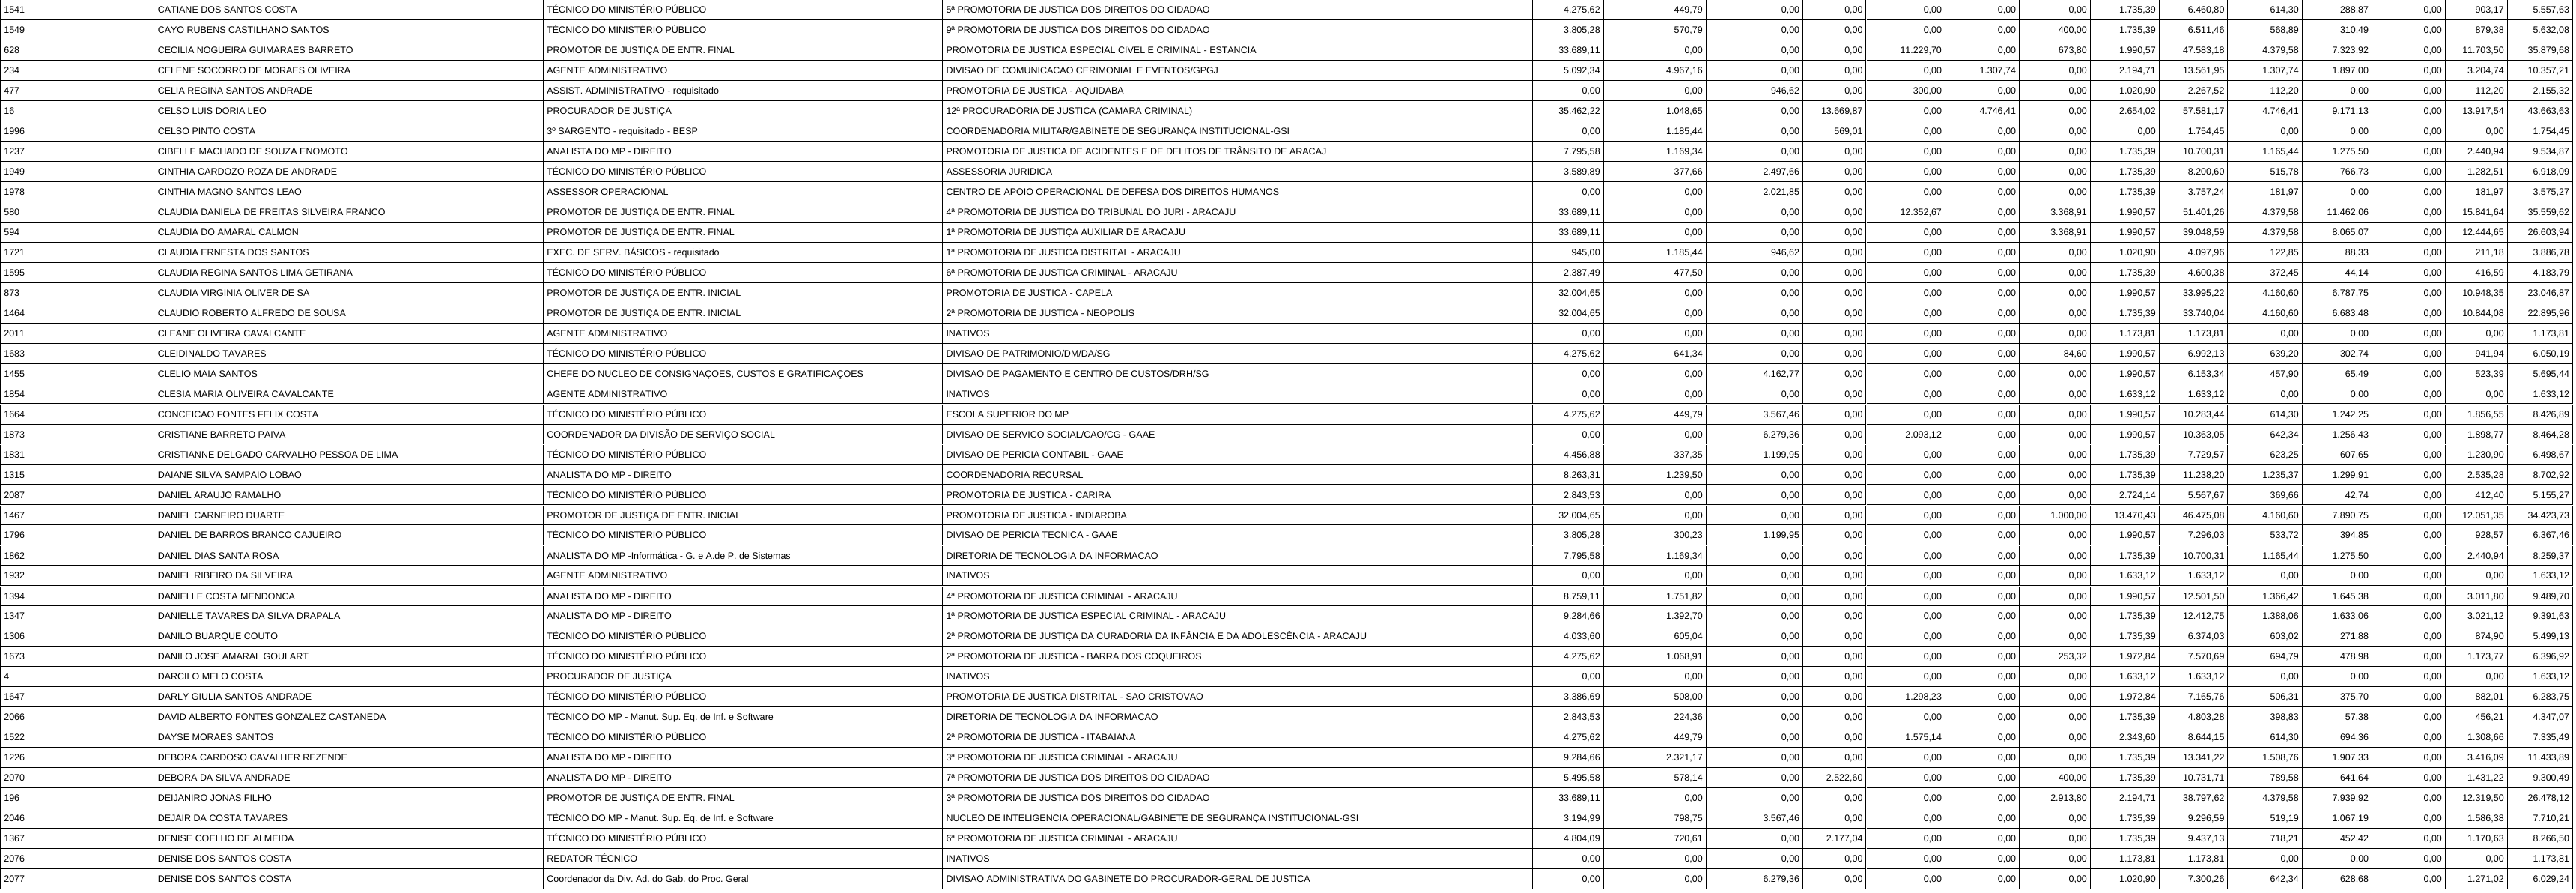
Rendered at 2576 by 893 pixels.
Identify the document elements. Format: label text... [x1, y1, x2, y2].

table_cell 0,00 [1707, 606, 1802, 626]
table_cell 0,00 [2303, 182, 2372, 202]
table_cell 33.689,11 [1533, 223, 1603, 242]
table_cell 0,00 [1803, 303, 1865, 323]
table_cell 1.754,45 [2508, 121, 2572, 141]
table_cell 2.321,17 [1604, 748, 1706, 767]
table_cell 0,00 [2020, 364, 2090, 384]
table_cell 0,00 [1604, 485, 1706, 504]
table_cell 5.092,34 [1533, 61, 1603, 80]
table_cell 0,00 [2020, 727, 2090, 747]
table_cell 0,00 [1533, 81, 1603, 100]
table_cell 57.581,17 [2160, 101, 2227, 121]
table_cell 0,00 [1803, 40, 1865, 60]
table_cell 13.341,22 [2160, 748, 2227, 767]
table_cell 0,00 [1707, 101, 1802, 121]
table_cell 394,85 [2303, 525, 2372, 545]
table_cell 2.021,85 [1707, 182, 1802, 202]
table_cell 0,00 [2372, 546, 2445, 565]
table_cell 1226 [1, 748, 154, 767]
table_cell DIVISAO ADMINISTRATIVA DO GABINETE DO PROCURADOR-GERAL DE JUSTICA [943, 869, 1532, 889]
table_cell 0,00 [1533, 869, 1603, 889]
table_cell 0,00 [1604, 283, 1706, 303]
table_cell CHEFE DO NUCLEO DE CONSIGNAÇOES, CUSTOS E GRATIFICAÇOES [544, 364, 942, 384]
table_cell 0,00 [1867, 162, 1945, 181]
table_cell DIVISAO DE PATRIMONIO/DM/DA/SG [943, 344, 1532, 363]
table_cell 4 [1, 667, 154, 686]
table_cell 4.097,96 [2160, 243, 2227, 262]
table_cell 568,89 [2228, 20, 2302, 40]
table_cell 0,00 [2372, 364, 2445, 384]
table_cell ANALISTA DO MP - DIREITO [544, 465, 942, 484]
table_cell 0,00 [2228, 667, 2302, 686]
table_cell 0,00 [1604, 303, 1706, 323]
table_cell 0,00 [2372, 101, 2445, 121]
table_cell 0,00 [1945, 182, 2019, 202]
table_cell 0,00 [1803, 202, 1865, 222]
table_cell 2011 [1, 324, 154, 343]
table_cell 533,72 [2228, 525, 2302, 545]
table_cell 7ª PROMOTORIA DE JUSTICA DOS DIREITOS DO CIDADAO [943, 768, 1532, 787]
table_cell 2.535,28 [2446, 465, 2507, 484]
table_cell 0,00 [2020, 445, 2090, 464]
table_cell PROMOTOR DE JUSTIÇA DE ENTR. FINAL [544, 40, 942, 60]
table_cell 1.735,39 [2091, 707, 2159, 727]
table_cell 0,00 [1945, 263, 2019, 282]
table_cell 112,20 [2228, 81, 2302, 100]
table_cell 0,00 [1945, 81, 2019, 100]
table_cell 38.797,62 [2160, 788, 2227, 808]
table_cell 2077 [1, 869, 154, 889]
table_cell 1549 [1, 20, 154, 40]
table_cell 369,66 [2228, 485, 2302, 504]
table_cell 0,00 [1707, 384, 1802, 403]
table_cell 0,00 [1803, 20, 1865, 40]
table_cell 694,79 [2228, 647, 2302, 666]
table_cell 302,74 [2303, 344, 2372, 363]
table_cell 2066 [1, 707, 154, 727]
table_cell 0,00 [1867, 525, 1945, 545]
table_cell ANALISTA DO MP -Informática - G. e A.de P. de Sistemas [544, 546, 942, 565]
table_cell 570,79 [1604, 20, 1706, 40]
table_cell 1.000,00 [2020, 506, 2090, 524]
table_cell 0,00 [1803, 869, 1865, 889]
table_cell 7.795,58 [1533, 142, 1603, 161]
table_cell 0,00 [2372, 626, 2445, 646]
table_cell DIRETORIA DE TECNOLOGIA DA INFORMACAO [943, 707, 1532, 727]
table_cell 0,00 [1867, 121, 1945, 141]
table_cell 1.275,50 [2303, 546, 2372, 565]
table_cell 1.230,90 [2446, 445, 2507, 464]
table_cell CELENE SOCORRO DE MORAES OLIVEIRA [154, 61, 543, 80]
table_cell 32.004,65 [1533, 283, 1603, 303]
table_cell 2.724,14 [2091, 485, 2159, 504]
table_cell 47.583,18 [2160, 40, 2227, 60]
table_cell PROMOTORIA DE JUSTICA - INDIAROBA [943, 506, 1532, 524]
table_cell TÉCNICO DO MP - Manut. Sup. Eq. de Inf. e Software [544, 707, 942, 727]
table_cell 1522 [1, 727, 154, 747]
table_cell 0,00 [2020, 546, 2090, 565]
table_cell 0,00 [1867, 61, 1945, 80]
table_cell 1.735,39 [2091, 748, 2159, 767]
table_cell 12ª PROCURADORIA DE JUSTICA (CAMARA CRIMINAL) [943, 101, 1532, 121]
table_cell 3.567,46 [1707, 405, 1802, 424]
table_cell 0,00 [2020, 243, 2090, 262]
table_cell 0,00 [2372, 182, 2445, 202]
table_cell 1673 [1, 647, 154, 666]
table_cell 310,49 [2303, 20, 2372, 40]
table_cell 0,00 [1945, 384, 2019, 403]
table_cell 196 [1, 788, 154, 808]
table_cell 1.173,77 [2446, 647, 2507, 666]
table_cell 0,00 [2372, 20, 2445, 40]
table_cell 2.387,49 [1533, 263, 1603, 282]
table_cell ANALISTA DO MP - DIREITO [544, 748, 942, 767]
table_cell 0,00 [1803, 849, 1865, 868]
table_cell 4.379,58 [2228, 202, 2302, 222]
table_cell 607,65 [2303, 445, 2372, 464]
table_cell 3.386,69 [1533, 687, 1603, 706]
table_cell 416,59 [2446, 263, 2507, 282]
table_cell DARLY GIULIA SANTOS ANDRADE [154, 687, 543, 706]
table_cell 569,01 [1803, 121, 1865, 141]
table_cell 789,58 [2228, 768, 2302, 787]
table_cell 1.754,45 [2160, 121, 2227, 141]
table_cell 35.559,62 [2508, 202, 2572, 222]
table_cell 1ª PROMOTORIA DE JUSTICA ESPECIAL CRIMINAL - ARACAJU [943, 606, 1532, 626]
table_cell 0,00 [1945, 425, 2019, 444]
table_cell ASSESSORIA JURIDICA [943, 162, 1532, 181]
table_cell 0,00 [1867, 788, 1945, 808]
table_cell 0,00 [1945, 707, 2019, 727]
table_cell 4.379,58 [2228, 40, 2302, 60]
table_cell 65,49 [2303, 364, 2372, 384]
table_cell 32.004,65 [1533, 303, 1603, 323]
table_cell 0,00 [2372, 121, 2445, 141]
table_cell 0,00 [1803, 647, 1865, 666]
table_cell 4.275,62 [1533, 727, 1603, 747]
table_cell 0,00 [2372, 425, 2445, 444]
table_cell 0,00 [2020, 425, 2090, 444]
table_cell 0,00 [2372, 606, 2445, 626]
table_cell TÉCNICO DO MINISTÉRIO PÚBLICO [544, 525, 942, 545]
table_cell 1.169,34 [1604, 142, 1706, 161]
table_cell 0,00 [1945, 849, 2019, 868]
table_cell 4.183,79 [2508, 263, 2572, 282]
table_cell 0,00 [1803, 788, 1865, 808]
table_cell 1.735,39 [2091, 829, 2159, 848]
table_cell 0,00 [1707, 485, 1802, 504]
table_cell 2.093,12 [1867, 425, 1945, 444]
table_cell 0,00 [1803, 405, 1865, 424]
table_cell NUCLEO DE INTELIGENCIA OPERACIONAL/GABINETE DE SEGURANÇA INSTITUCIONAL-GSI [943, 808, 1532, 828]
table_cell 614,30 [2228, 727, 2302, 747]
table_cell 3ª PROMOTORIA DE JUSTICA DOS DIREITOS DO CIDADAO [943, 788, 1532, 808]
table_cell 7.890,75 [2303, 506, 2372, 524]
table_cell 0,00 [2372, 223, 2445, 242]
table_cell PROMOTOR DE JUSTIÇA DE ENTR. INICIAL [544, 303, 942, 323]
table_cell 0,00 [2372, 344, 2445, 363]
table_cell CLAUDIA VIRGINIA OLIVER DE SA [154, 283, 543, 303]
table_cell 3.886,78 [2508, 243, 2572, 262]
table_cell 0,00 [1803, 566, 1865, 585]
table_cell DANIEL ARAUJO RAMALHO [154, 485, 543, 504]
table_cell TÉCNICO DO MINISTÉRIO PÚBLICO [544, 445, 942, 464]
table_cell 0,00 [1707, 626, 1802, 646]
table_cell 641,34 [1604, 344, 1706, 363]
table_cell 0,00 [2228, 566, 2302, 585]
table_cell CONCEICAO FONTES FELIX COSTA [154, 405, 543, 424]
table_cell CRISTIANNE DELGADO CARVALHO PESSOA DE LIMA [154, 445, 543, 464]
table_cell 1.735,39 [2091, 142, 2159, 161]
table_cell 1.308,66 [2446, 727, 2507, 747]
table_cell 0,00 [1707, 587, 1802, 605]
table_cell 0,00 [1707, 324, 1802, 343]
table_cell 1.735,39 [2091, 445, 2159, 464]
table_cell 0,00 [1707, 506, 1802, 524]
table_cell PROCURADOR DE JUSTIÇA [544, 101, 942, 121]
table_cell 6.498,67 [2508, 445, 2572, 464]
table_cell 0,00 [2020, 465, 2090, 484]
table_cell 0,00 [1707, 647, 1802, 666]
table_cell 6.367,46 [2508, 525, 2572, 545]
table_cell 0,00 [1803, 485, 1865, 504]
table_cell 0,00 [1867, 748, 1945, 767]
table_cell AGENTE ADMINISTRATIVO [544, 324, 942, 343]
table_cell 0,00 [1803, 61, 1865, 80]
table_cell 0,00 [1707, 202, 1802, 222]
table_cell 1.173,81 [2091, 324, 2159, 343]
table_header 0,00 [1707, 0, 1802, 19]
table_cell AGENTE ADMINISTRATIVO [544, 61, 942, 80]
table_cell 253,32 [2020, 647, 2090, 666]
table_cell 1.199,95 [1707, 445, 1802, 464]
table_cell DANIEL CARNEIRO DUARTE [154, 506, 543, 524]
table_cell TÉCNICO DO MINISTÉRIO PÚBLICO [544, 344, 942, 363]
table_cell 1.990,57 [2091, 202, 2159, 222]
table_cell 0,00 [2372, 525, 2445, 545]
table_cell 0,00 [2020, 849, 2090, 868]
table_cell 0,00 [1945, 303, 2019, 323]
table_cell 0,00 [1604, 425, 1706, 444]
table_cell 1.735,39 [2091, 546, 2159, 565]
table_cell 5.632,08 [2508, 20, 2572, 40]
table_cell 1.235,37 [2228, 465, 2302, 484]
table_cell 26.603,94 [2508, 223, 2572, 242]
table_cell 0,00 [1707, 223, 1802, 242]
table_cell 1.366,42 [2228, 587, 2302, 605]
table_cell 6.279,36 [1707, 869, 1802, 889]
table_cell 2.913,80 [2020, 788, 2090, 808]
table_cell 1.185,44 [1604, 121, 1706, 141]
table_cell 1.020,90 [2091, 869, 2159, 889]
table_cell 0,00 [1803, 283, 1865, 303]
table_cell 57,38 [2303, 707, 2372, 727]
table_cell 0,00 [1604, 324, 1706, 343]
table_cell 1.388,06 [2228, 606, 2302, 626]
table_cell 12.352,67 [1867, 202, 1945, 222]
table_cell 0,00 [2446, 667, 2507, 686]
table_cell 15.841,64 [2446, 202, 2507, 222]
table_cell 0,00 [1945, 324, 2019, 343]
table_cell 1394 [1, 587, 154, 605]
table_cell DIVISAO DE PERICIA TECNICA - GAAE [943, 525, 1532, 545]
table_cell INATIVOS [943, 324, 1532, 343]
table_cell CLELIO MAIA SANTOS [154, 364, 543, 384]
table_cell 478,98 [2303, 647, 2372, 666]
table_cell 9.284,66 [1533, 748, 1603, 767]
table_cell 0,00 [2372, 445, 2445, 464]
table_cell 1.735,39 [2091, 303, 2159, 323]
table_cell 2ª PROMOTORIA DE JUSTICA - BARRA DOS COQUEIROS [943, 647, 1532, 666]
table_cell 0,00 [2446, 849, 2507, 868]
table_cell 0,00 [1707, 727, 1802, 747]
table_cell 2.343,60 [2091, 727, 2159, 747]
table_cell 0,00 [2303, 384, 2372, 403]
table_cell 1.990,57 [2091, 223, 2159, 242]
table_cell 0,00 [1803, 587, 1865, 605]
table_cell 1.068,91 [1604, 647, 1706, 666]
table_cell 11.433,89 [2508, 748, 2572, 767]
table_cell 477 [1, 81, 154, 100]
table_cell 0,00 [2372, 162, 2445, 181]
table_cell 0,00 [1803, 243, 1865, 262]
table_cell 0,00 [2372, 405, 2445, 424]
table_cell 0,00 [1533, 384, 1603, 403]
table_cell 5.155,27 [2508, 485, 2572, 504]
table_cell 0,00 [1707, 121, 1802, 141]
table_cell 0,00 [2372, 667, 2445, 686]
table_cell 0,00 [2020, 283, 2090, 303]
table_cell 0,00 [1803, 425, 1865, 444]
table_cell DENISE DOS SANTOS COSTA [154, 869, 543, 889]
table_cell 9ª PROMOTORIA DE JUSTICA DOS DIREITOS DO CIDADAO [943, 20, 1532, 40]
table_cell 0,00 [2020, 808, 2090, 828]
table_cell 0,00 [2303, 324, 2372, 343]
table_cell 8.200,60 [2160, 162, 2227, 181]
table_cell 0,00 [1707, 667, 1802, 686]
table_cell 1.898,77 [2446, 425, 2507, 444]
table_cell 0,00 [2372, 587, 2445, 605]
table_cell 1.020,90 [2091, 81, 2159, 100]
table_cell 0,00 [2372, 687, 2445, 706]
table_cell 0,00 [2020, 142, 2090, 161]
table_cell 1854 [1, 384, 154, 403]
table_cell 798,75 [1604, 808, 1706, 828]
table_cell 2.177,04 [1803, 829, 1865, 848]
table_cell 10.363,05 [2160, 425, 2227, 444]
table_cell 5.695,44 [2508, 364, 2572, 384]
table_cell 642,34 [2228, 869, 2302, 889]
table_cell 2ª PROMOTORIA DE JUSTIÇA DA CURADORIA DA INFÂNCIA E DA ADOLESCÊNCIA - ARACAJU [943, 626, 1532, 646]
table_cell 1367 [1, 829, 154, 848]
table_cell ASSESSOR OPERACIONAL [544, 182, 942, 202]
table_cell 0,00 [1707, 303, 1802, 323]
table_cell 2.155,32 [2508, 81, 2572, 100]
table_cell 0,00 [2446, 566, 2507, 585]
table_cell 0,00 [2372, 283, 2445, 303]
table_cell 0,00 [2020, 81, 2090, 100]
table_cell 372,45 [2228, 263, 2302, 282]
table_cell COORDENADORIA MILITAR/GABINETE DE SEGURANÇA INSTITUCIONAL-GSI [943, 121, 1532, 141]
table_cell 1.282,51 [2446, 162, 2507, 181]
table_header 0,00 [1867, 0, 1945, 19]
table_cell DANIEL DIAS SANTA ROSA [154, 546, 543, 565]
table_cell 0,00 [1945, 121, 2019, 141]
table_cell 6ª PROMOTORIA DE JUSTICA CRIMINAL - ARACAJU [943, 263, 1532, 282]
table_cell 452,42 [2303, 829, 2372, 848]
table_cell 10.844,08 [2446, 303, 2507, 323]
table_cell 2076 [1, 849, 154, 868]
table_cell ASSIST. ADMINISTRATIVO - requisitado [544, 81, 942, 100]
table_cell 0,00 [2372, 61, 2445, 80]
table_cell 0,00 [2446, 121, 2507, 141]
table_cell 1.907,33 [2303, 748, 2372, 767]
table_cell 628,68 [2303, 869, 2372, 889]
table_cell 1.185,44 [1604, 243, 1706, 262]
table_cell 456,21 [2446, 707, 2507, 727]
table_cell 946,62 [1707, 243, 1802, 262]
table_cell 0,00 [2372, 768, 2445, 787]
table_cell 0,00 [1707, 465, 1802, 484]
table_cell 523,39 [2446, 364, 2507, 384]
table_cell 580 [1, 202, 154, 222]
table_cell 6.787,75 [2303, 283, 2372, 303]
table_cell 3.589,89 [1533, 162, 1603, 181]
table_cell 1.990,57 [2091, 525, 2159, 545]
table_cell 5.495,58 [1533, 768, 1603, 787]
table_cell 941,94 [2446, 344, 2507, 363]
table_cell 8.266,50 [2508, 829, 2572, 848]
table_cell 4.967,16 [1604, 61, 1706, 80]
table_cell 0,00 [1867, 344, 1945, 363]
table_cell 0,00 [1533, 182, 1603, 202]
table_cell 4.275,62 [1533, 647, 1603, 666]
table_cell 1237 [1, 142, 154, 161]
table_cell 9.437,13 [2160, 829, 2227, 848]
table_cell 2070 [1, 768, 154, 787]
table_cell 12.412,75 [2160, 606, 2227, 626]
table_cell CRISTIANE BARRETO PAIVA [154, 425, 543, 444]
table_cell 4.746,41 [2228, 101, 2302, 121]
table_cell 2.440,94 [2446, 142, 2507, 161]
table_cell 0,00 [2020, 566, 2090, 585]
table_cell 0,00 [1707, 829, 1802, 848]
table_cell DAYSE MORAES SANTOS [154, 727, 543, 747]
table_cell 0,00 [1803, 748, 1865, 767]
table_cell 11.238,20 [2160, 465, 2227, 484]
table_cell 3º SARGENTO - requisitado - BESP [544, 121, 942, 141]
table_cell INATIVOS [943, 566, 1532, 585]
table_cell 0,00 [1803, 626, 1865, 646]
table_cell 0,00 [1945, 142, 2019, 161]
table_cell 578,14 [1604, 768, 1706, 787]
table_cell 0,00 [1945, 485, 2019, 504]
table_cell TÉCNICO DO MINISTÉRIO PÚBLICO [544, 626, 942, 646]
table_header 903,17 [2446, 0, 2507, 19]
table_cell 375,70 [2303, 687, 2372, 706]
table_cell 0,00 [2303, 667, 2372, 686]
table_cell 1.275,50 [2303, 142, 2372, 161]
table_cell 0,00 [1867, 182, 1945, 202]
table_cell 7.296,03 [2160, 525, 2227, 545]
table_cell 10.283,44 [2160, 405, 2227, 424]
table_cell 1.633,12 [2508, 667, 2572, 686]
table_cell 1.067,19 [2303, 808, 2372, 828]
table_cell DIVISAO DE PERICIA CONTABIL - GAAE [943, 445, 1532, 464]
table_cell 2.440,94 [2446, 546, 2507, 565]
table_cell 0,00 [1803, 727, 1865, 747]
table_cell 0,00 [1803, 81, 1865, 100]
table_cell 1.633,12 [2091, 384, 2159, 403]
table_cell 2087 [1, 485, 154, 504]
table_cell 2.267,52 [2160, 81, 2227, 100]
table_header CATIANE DOS SANTOS COSTA [154, 0, 543, 19]
table_cell PROMOTORIA DE JUSTICA - AQUIDABA [943, 81, 1532, 100]
table_cell 0,00 [2228, 384, 2302, 403]
table_cell 1.735,39 [2091, 606, 2159, 626]
table_cell 10.700,31 [2160, 142, 2227, 161]
table_cell 3.805,28 [1533, 525, 1603, 545]
table_cell 2.522,60 [1803, 768, 1865, 787]
table_cell 0,00 [1604, 81, 1706, 100]
table_cell 8.702,92 [2508, 465, 2572, 484]
table_cell 6.396,92 [2508, 647, 2572, 666]
table_cell 0,00 [1604, 384, 1706, 403]
table_cell 9.534,87 [2508, 142, 2572, 161]
table_cell 0,00 [2020, 121, 2090, 141]
table_cell 1315 [1, 465, 154, 484]
table_cell 614,30 [2228, 405, 2302, 424]
table_cell DANIEL RIBEIRO DA SILVEIRA [154, 566, 543, 585]
table_cell 0,00 [1945, 566, 2019, 585]
table_cell 0,00 [1707, 687, 1802, 706]
table_cell 224,36 [1604, 707, 1706, 727]
table_cell PROMOTOR DE JUSTIÇA DE ENTR. FINAL [544, 788, 942, 808]
table_cell 0,00 [2020, 405, 2090, 424]
table_cell 1.633,06 [2303, 606, 2372, 626]
table_cell 3.416,09 [2446, 748, 2507, 767]
table_cell 1.173,81 [2160, 324, 2227, 343]
table_cell 0,00 [1604, 182, 1706, 202]
table_cell ANALISTA DO MP - DIREITO [544, 768, 942, 787]
table_cell 642,34 [2228, 425, 2302, 444]
table_cell 0,00 [1803, 344, 1865, 363]
table_cell 42,74 [2303, 485, 2372, 504]
table_cell 1.735,39 [2091, 263, 2159, 282]
table_cell 4.746,41 [1945, 101, 2019, 121]
table_cell PROMOTORIA DE JUSTICA ESPECIAL CIVEL E CRIMINAL - ESTANCIA [943, 40, 1532, 60]
table_cell 8.644,15 [2160, 727, 2227, 747]
table_cell 0,00 [1803, 465, 1865, 484]
table_cell 0,00 [1945, 40, 2019, 60]
table_cell 46.475,08 [2160, 506, 2227, 524]
table_cell ESCOLA SUPERIOR DO MP [943, 405, 1532, 424]
table_cell 0,00 [1867, 626, 1945, 646]
table_cell 0,00 [1867, 324, 1945, 343]
table_cell 7.939,92 [2303, 788, 2372, 808]
table_cell 0,00 [1945, 829, 2019, 848]
table_cell 1.735,39 [2091, 20, 2159, 40]
table_cell 1721 [1, 243, 154, 262]
table_cell 10.357,21 [2508, 61, 2572, 80]
table_cell 4.275,62 [1533, 405, 1603, 424]
table_cell 1.020,90 [2091, 243, 2159, 262]
table_cell DAIANE SILVA SAMPAIO LOBAO [154, 465, 543, 484]
table_cell 1.169,34 [1604, 546, 1706, 565]
table_cell 0,00 [1867, 20, 1945, 40]
table_cell 0,00 [1867, 869, 1945, 889]
table_cell 3.194,99 [1533, 808, 1603, 828]
table_cell 234 [1, 61, 154, 80]
table_cell 1.735,39 [2091, 768, 2159, 787]
table_cell CENTRO DE APOIO OPERACIONAL DE DEFESA DOS DIREITOS HUMANOS [943, 182, 1532, 202]
table_cell 10.700,31 [2160, 546, 2227, 565]
table_cell 879,38 [2446, 20, 2507, 40]
table_cell 1467 [1, 506, 154, 524]
table_cell 0,00 [1707, 546, 1802, 565]
table_cell 1ª PROMOTORIA DE JUSTIÇA AUXILIAR DE ARACAJU [943, 223, 1532, 242]
table_cell 1.633,12 [2508, 566, 2572, 585]
table_cell 0,00 [1945, 748, 2019, 767]
table_cell 1.990,57 [2091, 425, 2159, 444]
table_cell 945,00 [1533, 243, 1603, 262]
table_cell 0,00 [2020, 587, 2090, 605]
table_cell 605,04 [1604, 626, 1706, 646]
table_cell 7.335,49 [2508, 727, 2572, 747]
table_cell 0,00 [2372, 485, 2445, 504]
table_cell 26.478,12 [2508, 788, 2572, 808]
table_cell 0,00 [1945, 283, 2019, 303]
table_cell 39.048,59 [2160, 223, 2227, 242]
table_cell 0,00 [1945, 647, 2019, 666]
table_cell 0,00 [1945, 687, 2019, 706]
table_cell 2.194,71 [2091, 61, 2159, 80]
table_cell 9.171,13 [2303, 101, 2372, 121]
table_cell 0,00 [2372, 465, 2445, 484]
table_cell 0,00 [1945, 808, 2019, 828]
table_cell 0,00 [1604, 364, 1706, 384]
table_cell 0,00 [1533, 364, 1603, 384]
table_cell 51.401,26 [2160, 202, 2227, 222]
table_cell 1.173,81 [2160, 849, 2227, 868]
table_cell DIVISAO DE COMUNICACAO CERIMONIAL E EVENTOS/GPGJ [943, 61, 1532, 80]
table_cell 1796 [1, 525, 154, 545]
table_cell 0,00 [2020, 182, 2090, 202]
table_cell 1.735,39 [2091, 182, 2159, 202]
table_cell 6.918,09 [2508, 162, 2572, 181]
table_cell 1.431,22 [2446, 768, 2507, 787]
table_cell 0,00 [1803, 506, 1865, 524]
table_cell 122,85 [2228, 243, 2302, 262]
table_cell 2.843,53 [1533, 485, 1603, 504]
table_cell 8.426,89 [2508, 405, 2572, 424]
table_cell 0,00 [2372, 829, 2445, 848]
table_cell 0,00 [1945, 162, 2019, 181]
table_cell 946,62 [1707, 81, 1802, 100]
table_cell 3.021,12 [2446, 606, 2507, 626]
table_cell 0,00 [1867, 303, 1945, 323]
table_cell 0,00 [1803, 445, 1865, 464]
table_cell 4.275,62 [1533, 344, 1603, 363]
table_cell 0,00 [1604, 40, 1706, 60]
table_cell CLAUDIO ROBERTO ALFREDO DE SOUSA [154, 303, 543, 323]
table_cell 0,00 [1867, 364, 1945, 384]
table_cell 1.586,38 [2446, 808, 2507, 828]
table_cell 400,00 [2020, 768, 2090, 787]
table_cell DEBORA CARDOSO CAVALHER REZENDE [154, 748, 543, 767]
table_cell 0,00 [2020, 263, 2090, 282]
table_cell TÉCNICO DO MINISTÉRIO PÚBLICO [544, 263, 942, 282]
table_cell 1.990,57 [2091, 405, 2159, 424]
table_cell 337,35 [1604, 445, 1706, 464]
table_cell DANIELLE TAVARES DA SILVA DRAPALA [154, 606, 543, 626]
table_cell 1664 [1, 405, 154, 424]
table_cell 0,00 [1533, 324, 1603, 343]
table_cell 0,00 [2372, 506, 2445, 524]
table_cell 8.263,31 [1533, 465, 1603, 484]
table_cell 0,00 [1707, 142, 1802, 161]
table_cell 10.948,35 [2446, 283, 2507, 303]
table_cell 508,00 [1604, 687, 1706, 706]
table_cell 43.663,63 [2508, 101, 2572, 121]
table_cell 449,79 [1604, 405, 1706, 424]
table_cell 457,90 [2228, 364, 2302, 384]
table_cell 9.296,59 [2160, 808, 2227, 828]
table_cell 1.633,12 [2091, 566, 2159, 585]
table_cell 1.990,57 [2091, 283, 2159, 303]
table_cell 0,00 [1803, 808, 1865, 828]
table_cell 1.256,43 [2303, 425, 2372, 444]
table_cell 181,97 [2228, 182, 2302, 202]
table_cell 1.897,00 [2303, 61, 2372, 80]
table_cell 0,00 [1604, 223, 1706, 242]
table_cell 641,64 [2303, 768, 2372, 787]
table_cell 0,00 [2020, 687, 2090, 706]
table_header 0,00 [1945, 0, 2019, 19]
table_cell PROCURADOR DE JUSTIÇA [544, 667, 942, 686]
table_cell 0,00 [1604, 506, 1706, 524]
table_cell 6.029,24 [2508, 869, 2572, 889]
table_cell 0,00 [2020, 707, 2090, 727]
table_cell 33.689,11 [1533, 788, 1603, 808]
table_cell 0,00 [1707, 566, 1802, 585]
table_cell 1.199,95 [1707, 525, 1802, 545]
table_cell 0,00 [2020, 162, 2090, 181]
table_header 0,00 [1803, 0, 1865, 19]
table_cell PROMOTOR DE JUSTIÇA DE ENTR. INICIAL [544, 283, 942, 303]
table_cell 0,00 [2020, 626, 2090, 646]
table_cell 8.259,37 [2508, 546, 2572, 565]
table_cell 0,00 [1604, 869, 1706, 889]
table_cell 1.972,84 [2091, 687, 2159, 706]
table_cell 0,00 [2372, 566, 2445, 585]
table_cell 1.645,38 [2303, 587, 2372, 605]
table_cell DIRETORIA DE TECNOLOGIA DA INFORMACAO [943, 546, 1532, 565]
table_cell 13.561,95 [2160, 61, 2227, 80]
table_cell 449,79 [1604, 727, 1706, 747]
table_header 5.557,63 [2508, 0, 2572, 19]
table_cell 0,00 [1604, 202, 1706, 222]
table_cell 0,00 [2228, 849, 2302, 868]
table_cell 7.570,69 [2160, 647, 2227, 666]
table_cell DANIELLE COSTA MENDONCA [154, 587, 543, 605]
table_cell 0,00 [1604, 849, 1706, 868]
table_cell 1455 [1, 364, 154, 384]
table_cell 0,00 [1945, 727, 2019, 747]
table_cell CINTHIA MAGNO SANTOS LEAO [154, 182, 543, 202]
table_cell CLAUDIA DO AMARAL CALMON [154, 223, 543, 242]
table_cell 0,00 [1945, 869, 2019, 889]
table_cell 0,00 [2303, 121, 2372, 141]
table_cell 603,02 [2228, 626, 2302, 646]
table_cell 12.319,50 [2446, 788, 2507, 808]
table_cell 7.729,57 [2160, 445, 2227, 464]
table_cell 0,00 [1707, 748, 1802, 767]
table_cell 0,00 [1867, 405, 1945, 424]
table_cell 515,78 [2228, 162, 2302, 181]
table_cell 2046 [1, 808, 154, 828]
table_cell 0,00 [1803, 525, 1865, 545]
table_header 614,30 [2228, 0, 2302, 19]
table_cell 0,00 [1945, 344, 2019, 363]
table_cell 2.654,02 [2091, 101, 2159, 121]
table_cell 0,00 [1707, 263, 1802, 282]
table_cell 0,00 [1867, 647, 1945, 666]
table_cell 33.689,11 [1533, 202, 1603, 222]
table_cell 2ª PROMOTORIA DE JUSTICA - ITABAIANA [943, 727, 1532, 747]
table_cell 9.489,70 [2508, 587, 2572, 605]
table_cell 4.160,60 [2228, 506, 2302, 524]
table_cell 13.470,43 [2091, 506, 2159, 524]
table_cell 0,00 [1707, 20, 1802, 40]
table_cell 0,00 [1803, 142, 1865, 161]
table_cell 873 [1, 283, 154, 303]
table_cell 0,00 [2372, 384, 2445, 403]
table_cell 0,00 [1945, 606, 2019, 626]
table_cell 6.153,34 [2160, 364, 2227, 384]
table_cell 0,00 [1533, 849, 1603, 868]
table_cell 10.731,71 [2160, 768, 2227, 787]
table_cell 4.160,60 [2228, 303, 2302, 323]
table_cell 4.804,09 [1533, 829, 1603, 848]
table_cell 0,00 [2020, 748, 2090, 767]
table_cell 84,60 [2020, 344, 2090, 363]
table_cell PROMOTOR DE JUSTIÇA DE ENTR. FINAL [544, 202, 942, 222]
table_cell CLEANE OLIVEIRA CAVALCANTE [154, 324, 543, 343]
table_cell 0,00 [1803, 667, 1865, 686]
table_cell 0,00 [1945, 364, 2019, 384]
table_cell DANILO JOSE AMARAL GOULART [154, 647, 543, 666]
table_cell CELSO PINTO COSTA [154, 121, 543, 141]
table_cell 506,31 [2228, 687, 2302, 706]
table_cell CLAUDIA REGINA SANTOS LIMA GETIRANA [154, 263, 543, 282]
table_cell 1.170,63 [2446, 829, 2507, 848]
table_cell 0,00 [2372, 849, 2445, 868]
table_cell 0,00 [1867, 445, 1945, 464]
table_header 0,00 [2020, 0, 2090, 19]
table_cell 1.307,74 [2228, 61, 2302, 80]
table_cell 0,00 [1945, 506, 2019, 524]
table_cell 1647 [1, 687, 154, 706]
table_cell 1.271,02 [2446, 869, 2507, 889]
table_cell 0,00 [1707, 344, 1802, 363]
table_cell 0,00 [2303, 849, 2372, 868]
table_cell 1.633,12 [2508, 384, 2572, 403]
table_cell 3.368,91 [2020, 223, 2090, 242]
table_cell 477,50 [1604, 263, 1706, 282]
table_cell 22.895,96 [2508, 303, 2572, 323]
table_cell 11.229,70 [1867, 40, 1945, 60]
table_cell 0,00 [1533, 425, 1603, 444]
table_cell 0,00 [2372, 263, 2445, 282]
table_cell 0,00 [1803, 324, 1865, 343]
table_cell 0,00 [1707, 849, 1802, 868]
table_cell 0,00 [1945, 626, 2019, 646]
table_cell 33.740,04 [2160, 303, 2227, 323]
table_cell 0,00 [2020, 61, 2090, 80]
table_cell 12.501,50 [2160, 587, 2227, 605]
table_cell 0,00 [1867, 142, 1945, 161]
table_cell 0,00 [1945, 788, 2019, 808]
table_cell 0,00 [2446, 384, 2507, 403]
table_cell 0,00 [2372, 869, 2445, 889]
table_cell 1.633,12 [2160, 384, 2227, 403]
table_cell 628 [1, 40, 154, 60]
table_cell 639,20 [2228, 344, 2302, 363]
table_cell 1ª PROMOTORIA DE JUSTICA DISTRITAL - ARACAJU [943, 243, 1532, 262]
table_cell INATIVOS [943, 667, 1532, 686]
table_cell 0,00 [2446, 324, 2507, 343]
table_cell 694,36 [2303, 727, 2372, 747]
table_cell PROMOTORIA DE JUSTICA DISTRITAL - SAO CRISTOVAO [943, 687, 1532, 706]
table_cell 0,00 [1803, 162, 1865, 181]
table_header 6.460,80 [2160, 0, 2227, 19]
table_cell 1.575,14 [1867, 727, 1945, 747]
table_cell 0,00 [1867, 223, 1945, 242]
table_cell 0,00 [1803, 707, 1865, 727]
table_cell 7.710,21 [2508, 808, 2572, 828]
table_cell 2.843,53 [1533, 707, 1603, 727]
table_header 4.275,62 [1533, 0, 1603, 19]
table_cell CLAUDIA DANIELA DE FREITAS SILVEIRA FRANCO [154, 202, 543, 222]
table_cell 0,00 [1533, 566, 1603, 585]
table_cell 1.735,39 [2091, 465, 2159, 484]
table_cell 1.735,39 [2091, 626, 2159, 646]
table_cell 1683 [1, 344, 154, 363]
table_cell DIVISAO DE SERVICO SOCIAL/CAO/CG - GAAE [943, 425, 1532, 444]
table_cell Coordenador da Div. Ad. do Gab. do Proc. Geral [544, 869, 942, 889]
table_cell 7.795,58 [1533, 546, 1603, 565]
table_cell 4.347,07 [2508, 707, 2572, 727]
table_cell 1.165,44 [2228, 546, 2302, 565]
table_cell 0,00 [1867, 829, 1945, 848]
table_cell 2.497,66 [1707, 162, 1802, 181]
table_cell 181,97 [2446, 182, 2507, 202]
table_cell 0,00 [2303, 566, 2372, 585]
table_cell 0,00 [1707, 40, 1802, 60]
table_cell 23.046,87 [2508, 283, 2572, 303]
table_cell 3.805,28 [1533, 20, 1603, 40]
table_cell 4.033,60 [1533, 626, 1603, 646]
table_cell TÉCNICO DO MINISTÉRIO PÚBLICO [544, 162, 942, 181]
table_cell DANILO BUARQUE COUTO [154, 626, 543, 646]
table_cell 0,00 [1945, 525, 2019, 545]
table_cell 1.751,82 [1604, 587, 1706, 605]
table_cell 13.669,87 [1803, 101, 1865, 121]
table_cell DEIJANIRO JONAS FILHO [154, 788, 543, 808]
table_cell 0,00 [1867, 465, 1945, 484]
table_cell 673,80 [2020, 40, 2090, 60]
table_cell 1873 [1, 425, 154, 444]
table_cell 12.051,35 [2446, 506, 2507, 524]
table_cell TÉCNICO DO MINISTÉRIO PÚBLICO [544, 647, 942, 666]
table_cell 6.374,03 [2160, 626, 2227, 646]
table_cell 3ª PROMOTORIA DE JUSTICA CRIMINAL - ARACAJU [943, 748, 1532, 767]
table_cell AGENTE ADMINISTRATIVO [544, 566, 942, 585]
table_cell 400,00 [2020, 20, 2090, 40]
table_cell 0,00 [2372, 40, 2445, 60]
table_cell 1306 [1, 626, 154, 646]
table_cell 1932 [1, 566, 154, 585]
table_cell 300,23 [1604, 525, 1706, 545]
table_cell 4ª PROMOTORIA DE JUSTICA DO TRIBUNAL DO JURI - ARACAJU [943, 202, 1532, 222]
table_cell 1.856,55 [2446, 405, 2507, 424]
table_cell 928,57 [2446, 525, 2507, 545]
table_cell 0,00 [2372, 324, 2445, 343]
table_cell DENISE DOS SANTOS COSTA [154, 849, 543, 868]
table_cell 33.689,11 [1533, 40, 1603, 60]
table_cell ANALISTA DO MP - DIREITO [544, 142, 942, 161]
table_cell 0,00 [1803, 546, 1865, 565]
table_cell 519,19 [2228, 808, 2302, 828]
table_cell INATIVOS [943, 384, 1532, 403]
table_cell 112,20 [2446, 81, 2507, 100]
table_cell 11.462,06 [2303, 202, 2372, 222]
table_cell 4.600,38 [2160, 263, 2227, 282]
table_cell TÉCNICO DO MINISTÉRIO PÚBLICO [544, 727, 942, 747]
table_cell AGENTE ADMINISTRATIVO [544, 384, 942, 403]
table_cell 0,00 [1945, 768, 2019, 787]
table_cell 1.298,23 [1867, 687, 1945, 706]
table_cell 0,00 [2020, 324, 2090, 343]
table_cell 1862 [1, 546, 154, 565]
table_cell 0,00 [2091, 121, 2159, 141]
table_cell 35.462,22 [1533, 101, 1603, 121]
table_cell 0,00 [1867, 849, 1945, 868]
table_cell 3.368,91 [2020, 202, 2090, 222]
table_cell 398,83 [2228, 707, 2302, 727]
table_cell 6.683,48 [2303, 303, 2372, 323]
table_cell 7.323,92 [2303, 40, 2372, 60]
table_cell 0,00 [1803, 687, 1865, 706]
table_header TÉCNICO DO MINISTÉRIO PÚBLICO [544, 0, 942, 19]
table_header 449,79 [1604, 0, 1706, 19]
table_cell DIVISAO DE PAGAMENTO E CENTRO DE CUSTOS/DRH/SG [943, 364, 1532, 384]
table_cell 1.173,81 [2508, 849, 2572, 868]
table_cell PROMOTORIA DE JUSTICA - CAPELA [943, 283, 1532, 303]
table_cell PROMOTORIA DE JUSTICA - CARIRA [943, 485, 1532, 504]
table_cell 7.165,76 [2160, 687, 2227, 706]
table_cell 0,00 [2228, 324, 2302, 343]
table_cell 6.511,46 [2160, 20, 2227, 40]
table_cell 0,00 [2020, 303, 2090, 323]
table_cell 0,00 [2020, 829, 2090, 848]
table_cell 13.917,54 [2446, 101, 2507, 121]
table_cell 0,00 [1867, 707, 1945, 727]
table_cell 882,01 [2446, 687, 2507, 706]
table_cell 766,73 [2303, 162, 2372, 181]
table_cell 271,88 [2303, 626, 2372, 646]
table_cell TÉCNICO DO MP - Manut. Sup. Eq. de Inf. e Software [544, 808, 942, 828]
table_cell DEJAIR DA COSTA TAVARES [154, 808, 543, 828]
table_cell 0,00 [1945, 667, 2019, 686]
table_cell 4.456,88 [1533, 445, 1603, 464]
table_cell 718,21 [2228, 829, 2302, 848]
table_cell PROMOTOR DE JUSTIÇA DE ENTR. FINAL [544, 223, 942, 242]
table_cell TÉCNICO DO MINISTÉRIO PÚBLICO [544, 829, 942, 848]
table_cell 1595 [1, 263, 154, 282]
table_cell COORDENADORIA RECURSAL [943, 465, 1532, 484]
table_cell 44,14 [2303, 263, 2372, 282]
table_cell 0,00 [2372, 788, 2445, 808]
table_cell 0,00 [1604, 788, 1706, 808]
table_cell 1.990,57 [2091, 364, 2159, 384]
table_cell DAVID ALBERTO FONTES GONZALEZ CASTANEDA [154, 707, 543, 727]
table_cell 300,00 [1867, 81, 1945, 100]
table_cell 0,00 [2020, 525, 2090, 545]
table_cell TÉCNICO DO MINISTÉRIO PÚBLICO [544, 20, 942, 40]
table_cell 0,00 [1707, 768, 1802, 787]
table_header 0,00 [2372, 0, 2445, 19]
table_cell 0,00 [2372, 707, 2445, 727]
table_cell 4ª PROMOTORIA DE JUSTICA CRIMINAL - ARACAJU [943, 587, 1532, 605]
table_cell 0,00 [1604, 566, 1706, 585]
table_cell 0,00 [2372, 81, 2445, 100]
table_cell 0,00 [2372, 727, 2445, 747]
table_cell 1.990,57 [2091, 40, 2159, 60]
table_cell 1.972,84 [2091, 647, 2159, 666]
table_cell TÉCNICO DO MINISTÉRIO PÚBLICO [544, 405, 942, 424]
table_cell 0,00 [1945, 243, 2019, 262]
table_cell 1996 [1, 121, 154, 141]
table_cell ANALISTA DO MP - DIREITO [544, 587, 942, 605]
table_cell 1949 [1, 162, 154, 181]
table_cell DARCILO MELO COSTA [154, 667, 543, 686]
table_cell 0,00 [1867, 485, 1945, 504]
table_cell CELSO LUIS DORIA LEO [154, 101, 543, 121]
table_cell 412,40 [2446, 485, 2507, 504]
table_cell 0,00 [1945, 405, 2019, 424]
table_cell CIBELLE MACHADO DE SOUZA ENOMOTO [154, 142, 543, 161]
table_cell DEBORA DA SILVA ANDRADE [154, 768, 543, 787]
table_cell 1.048,65 [1604, 101, 1706, 121]
table_cell CLESIA MARIA OLIVEIRA CAVALCANTE [154, 384, 543, 403]
table_cell 0,00 [1707, 61, 1802, 80]
table_cell 0,00 [2228, 121, 2302, 141]
table_cell 16 [1, 101, 154, 121]
table_cell 874,90 [2446, 626, 2507, 646]
table_cell 0,00 [2020, 101, 2090, 121]
table_cell 88,33 [2303, 243, 2372, 262]
table_cell 3.757,24 [2160, 182, 2227, 202]
table_cell 0,00 [1803, 182, 1865, 202]
table_cell 0,00 [2020, 606, 2090, 626]
table_cell 1.990,57 [2091, 344, 2159, 363]
table_cell 0,00 [2372, 202, 2445, 222]
table_cell 0,00 [1867, 384, 1945, 403]
table_cell 1.633,12 [2091, 667, 2159, 686]
table_cell 0,00 [1867, 566, 1945, 585]
table_cell DENISE COELHO DE ALMEIDA [154, 829, 543, 848]
table_cell 3.567,46 [1707, 808, 1802, 828]
table_cell 0,00 [1803, 263, 1865, 282]
table_cell 0,00 [2020, 384, 2090, 403]
table_cell TÉCNICO DO MINISTÉRIO PÚBLICO [544, 485, 942, 504]
table_cell 1.735,39 [2091, 162, 2159, 181]
table_cell 211,18 [2446, 243, 2507, 262]
table_cell 1.165,44 [2228, 142, 2302, 161]
table_cell 0,00 [1533, 667, 1603, 686]
table_cell EXEC. DE SERV. BÁSICOS - requisitado [544, 243, 942, 262]
table_cell 1.242,25 [2303, 405, 2372, 424]
table_cell 1831 [1, 445, 154, 464]
table_cell 0,00 [2020, 869, 2090, 889]
table_cell 6.279,36 [1707, 425, 1802, 444]
table_cell 11.703,50 [2446, 40, 2507, 60]
table_cell 1.508,76 [2228, 748, 2302, 767]
table_cell 8.065,07 [2303, 223, 2372, 242]
table_cell 0,00 [1867, 263, 1945, 282]
table_cell 594 [1, 223, 154, 242]
table_cell 9.391,63 [2508, 606, 2572, 626]
table_cell 0,00 [2303, 81, 2372, 100]
table_cell 2ª PROMOTORIA DE JUSTICA - NEOPOLIS [943, 303, 1532, 323]
table_cell 0,00 [2372, 808, 2445, 828]
table_cell 9.300,49 [2508, 768, 2572, 787]
table_cell 6.050,19 [2508, 344, 2572, 363]
table_cell 4.379,58 [2228, 223, 2302, 242]
table_cell 0,00 [1945, 20, 2019, 40]
table_cell 1.173,81 [2508, 324, 2572, 343]
table_cell 0,00 [1867, 243, 1945, 262]
table_cell 0,00 [1707, 707, 1802, 727]
table_cell 0,00 [2020, 485, 2090, 504]
table_cell 0,00 [1867, 606, 1945, 626]
table_cell 3.204,74 [2446, 61, 2507, 80]
table_cell 35.879,68 [2508, 40, 2572, 60]
table_cell 4.803,28 [2160, 707, 2227, 727]
table_cell 1.173,81 [2091, 849, 2159, 868]
table_cell 5.499,13 [2508, 626, 2572, 646]
table_cell 0,00 [1867, 546, 1945, 565]
table_cell INATIVOS [943, 849, 1532, 868]
table_cell 1.299,91 [2303, 465, 2372, 484]
table_cell PROMOTOR DE JUSTIÇA DE ENTR. INICIAL [544, 506, 942, 524]
table_cell 0,00 [2372, 647, 2445, 666]
table_cell 0,00 [1945, 587, 2019, 605]
table_cell 4.162,77 [1707, 364, 1802, 384]
table_cell 0,00 [1945, 223, 2019, 242]
table_cell CAYO RUBENS CASTILHANO SANTOS [154, 20, 543, 40]
table_cell CELIA REGINA SANTOS ANDRADE [154, 81, 543, 100]
table_cell 0,00 [1945, 465, 2019, 484]
table_cell 0,00 [2372, 748, 2445, 767]
table_cell 0,00 [1945, 202, 2019, 222]
table_cell PROMOTORIA DE JUSTICA DE ACIDENTES E DE DELITOS DE TRÂNSITO DE ARACAJ [943, 142, 1532, 161]
table_cell 0,00 [2372, 142, 2445, 161]
table_cell 8.759,11 [1533, 587, 1603, 605]
table_cell 1347 [1, 606, 154, 626]
table_cell ANALISTA DO MP - DIREITO [544, 606, 942, 626]
table_cell 0,00 [1867, 808, 1945, 828]
table_cell 1.307,74 [1945, 61, 2019, 80]
table_cell 0,00 [1803, 223, 1865, 242]
table_cell 1464 [1, 303, 154, 323]
table_cell 6ª PROMOTORIA DE JUSTICA CRIMINAL - ARACAJU [943, 829, 1532, 848]
table_cell CLEIDINALDO TAVARES [154, 344, 543, 363]
table_cell 1.735,39 [2091, 808, 2159, 828]
table_header 1.735,39 [2091, 0, 2159, 19]
table_cell 0,00 [1707, 788, 1802, 808]
table_cell 1.392,70 [1604, 606, 1706, 626]
table_header 1541 [1, 0, 154, 19]
table_cell 0,00 [1867, 768, 1945, 787]
table_cell 3.011,80 [2446, 587, 2507, 605]
table_cell 0,00 [1867, 101, 1945, 121]
table_cell 9.284,66 [1533, 606, 1603, 626]
table_cell 0,00 [1867, 587, 1945, 605]
table_cell 0,00 [1533, 121, 1603, 141]
table_cell 1.239,50 [1604, 465, 1706, 484]
table_cell 0,00 [1604, 667, 1706, 686]
table_cell 0,00 [1945, 445, 2019, 464]
table_cell 0,00 [1867, 506, 1945, 524]
table_cell 0,00 [1867, 283, 1945, 303]
table_cell 3.575,27 [2508, 182, 2572, 202]
table_cell 8.464,28 [2508, 425, 2572, 444]
table_cell CLAUDIA ERNESTA DOS SANTOS [154, 243, 543, 262]
table_cell COORDENADOR DA DIVISÃO DE SERVIÇO SOCIAL [544, 425, 942, 444]
table_cell 32.004,65 [1533, 506, 1603, 524]
table_cell 12.444,65 [2446, 223, 2507, 242]
table_cell 0,00 [2020, 667, 2090, 686]
table_cell 0,00 [1867, 667, 1945, 686]
table_cell 5.567,67 [2160, 485, 2227, 504]
table_cell 0,00 [1707, 283, 1802, 303]
table_cell 6.992,13 [2160, 344, 2227, 363]
table_cell 377,66 [1604, 162, 1706, 181]
table_cell 0,00 [1803, 606, 1865, 626]
table_cell 7.300,26 [2160, 869, 2227, 889]
table_cell DANIEL DE BARROS BRANCO CAJUEIRO [154, 525, 543, 545]
table_cell CINTHIA CARDOZO ROZA DE ANDRADE [154, 162, 543, 181]
table_cell 2.194,71 [2091, 788, 2159, 808]
table_header 5ª PROMOTORIA DE JUSTICA DOS DIREITOS DO CIDADAO [943, 0, 1532, 19]
table_cell 0,00 [1803, 364, 1865, 384]
table_cell 1.633,12 [2160, 566, 2227, 585]
table_cell 4.379,58 [2228, 788, 2302, 808]
table_cell 0,00 [1945, 546, 2019, 565]
table_header 288,87 [2303, 0, 2372, 19]
table_cell 34.423,73 [2508, 506, 2572, 524]
table_cell 1.633,12 [2160, 667, 2227, 686]
table_cell 1.990,57 [2091, 587, 2159, 605]
table_cell CECILIA NOGUEIRA GUIMARAES BARRETO [154, 40, 543, 60]
table_cell 0,00 [2372, 303, 2445, 323]
table_cell TÉCNICO DO MINISTÉRIO PÚBLICO [544, 687, 942, 706]
table_cell 0,00 [1803, 384, 1865, 403]
table_cell 623,25 [2228, 445, 2302, 464]
table_cell 0,00 [2372, 243, 2445, 262]
table_cell 33.995,22 [2160, 283, 2227, 303]
table_cell 4.160,60 [2228, 283, 2302, 303]
table_cell REDATOR TÉCNICO [544, 849, 942, 868]
table_cell 6.283,75 [2508, 687, 2572, 706]
table_cell 720,61 [1604, 829, 1706, 848]
table_cell 1978 [1, 182, 154, 202]
